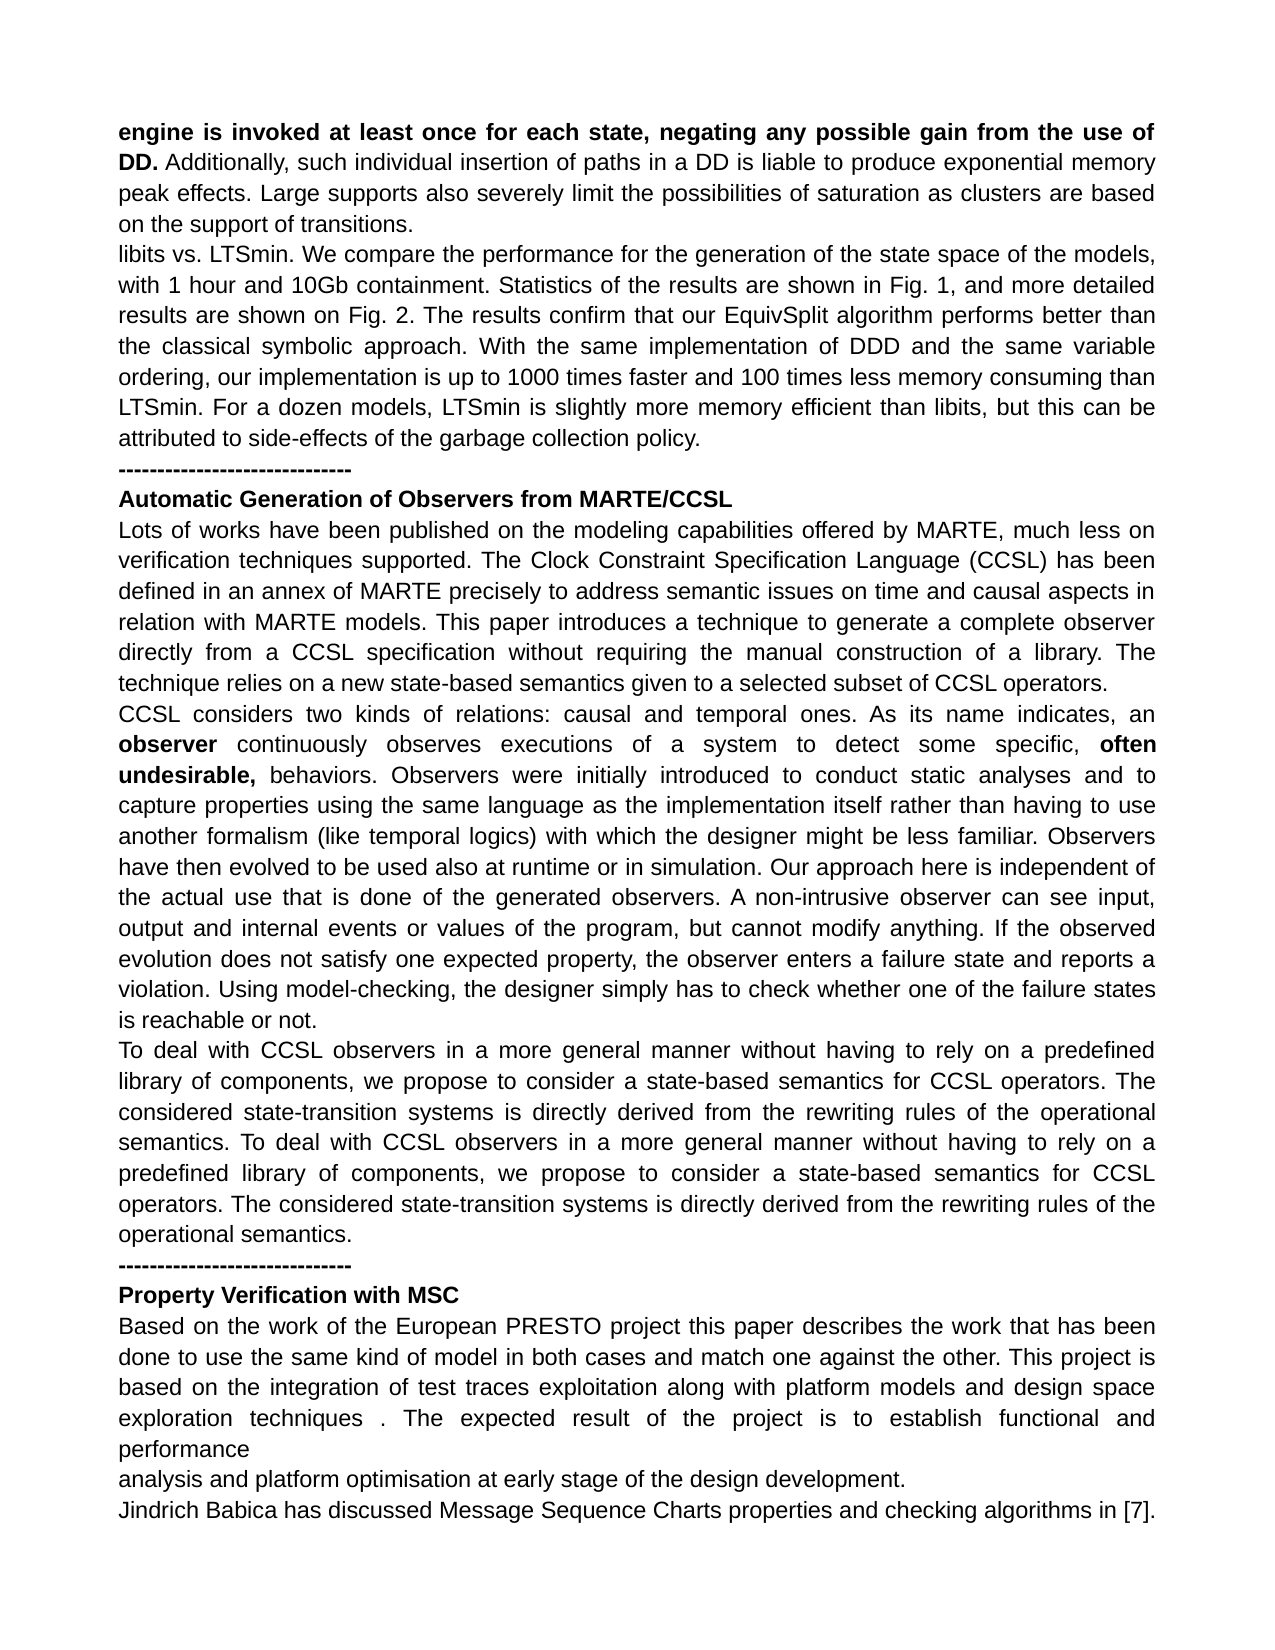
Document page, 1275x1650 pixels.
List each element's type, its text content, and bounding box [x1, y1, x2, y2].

text ------------------------------ [118, 455, 1157, 482]
text Property Verification with MSC [118, 1282, 1157, 1309]
text analysis and platform optimisation at early stage of the design development. [118, 1466, 1157, 1492]
text Jindrich Babica has discussed Message Sequence Charts properties and checking algorithms in [7]. [118, 1496, 1157, 1523]
text engine is invoked at least once for each state, negating any possible gain from the use of DD. Additionally, such individual insertion of paths in a DD is liable to produce exponential memory peak effects. Large supports also severely limit the possibilities of saturation as clusters are based on the support of transitions. [118, 118, 1157, 237]
text Based on the work of the European PRESTO project this paper describes the work that has been done to use the same kind of model in both cases and match one against the other. This project is based on the integration of test traces exploitation along with platform models and design space exploration techniques . The expected result of the project is to establish functional and performance [118, 1312, 1157, 1462]
text To deal with CCSL observers in a more general manner without having to rely on a predefined library of components, we propose to consider a state-based semantics for CCSL operators. The considered state-transition systems is directly derived from the rewriting rules of the operational semantics. To deal with CCSL observers in a more general manner without having to rely on a predefined library of components, we propose to consider a state-based semantics for CCSL operators. The considered state-transition systems is directly derived from the rewriting rules of the operational semantics. [118, 1037, 1157, 1247]
text Automatic Generation of Observers from MARTE/CCSL [118, 486, 1157, 512]
text ------------------------------ [118, 1251, 1157, 1278]
text libits vs. LTSmin. We compare the performance for the generation of the state space of the models, with 1 hour and 10Gb containment. Statistics of the results are shown in Fig. 1, and more detailed results are shown on Fig. 2. The results confirm that our EquivSplit algorithm performs better than the classical symbolic approach. With the same implementation of DDD and the same variable ordering, our implementation is up to 1000 times faster and 100 times less memory consuming than LTSmin. For a dozen models, LTSmin is slightly more memory efficient than libits, but this can be attributed to side-effects of the garbage collection policy. [118, 241, 1157, 451]
text Lots of works have been published on the modeling capabilities offered by MARTE, much less on verification techniques supported. The Clock Constraint Specification Language (CCSL) has been defined in an annex of MARTE precisely to address semantic issues on time and causal aspects in relation with MARTE models. This paper introduces a technique to generate a complete observer directly from a CCSL specification without requiring the manual construction of a library. The technique relies on a new state-based semantics given to a selected subset of CCSL operators. [118, 516, 1157, 696]
text CCSL considers two kinds of relations: causal and temporal ones. As its name indicates, an observer continuously observes executions of a system to detect some specific, often undesirable, behaviors. Observers were initially introduced to conduct static analyses and to capture properties using the same language as the implementation itself rather than having to use another formalism (like temporal logics) with which the designer might be less familiar. Observers have then evolved to be used also at runtime or in simulation. Our approach here is independent of the actual use that is done of the generated observers. A non-intrusive observer can see input, output and internal events or values of the program, but cannot modify anything. If the observed evolution does not satisfy one expected property, the observer enters a failure state and reports a violation. Using model-checking, the designer simply has to check whether one of the failure states is reachable or not. [118, 700, 1157, 1033]
